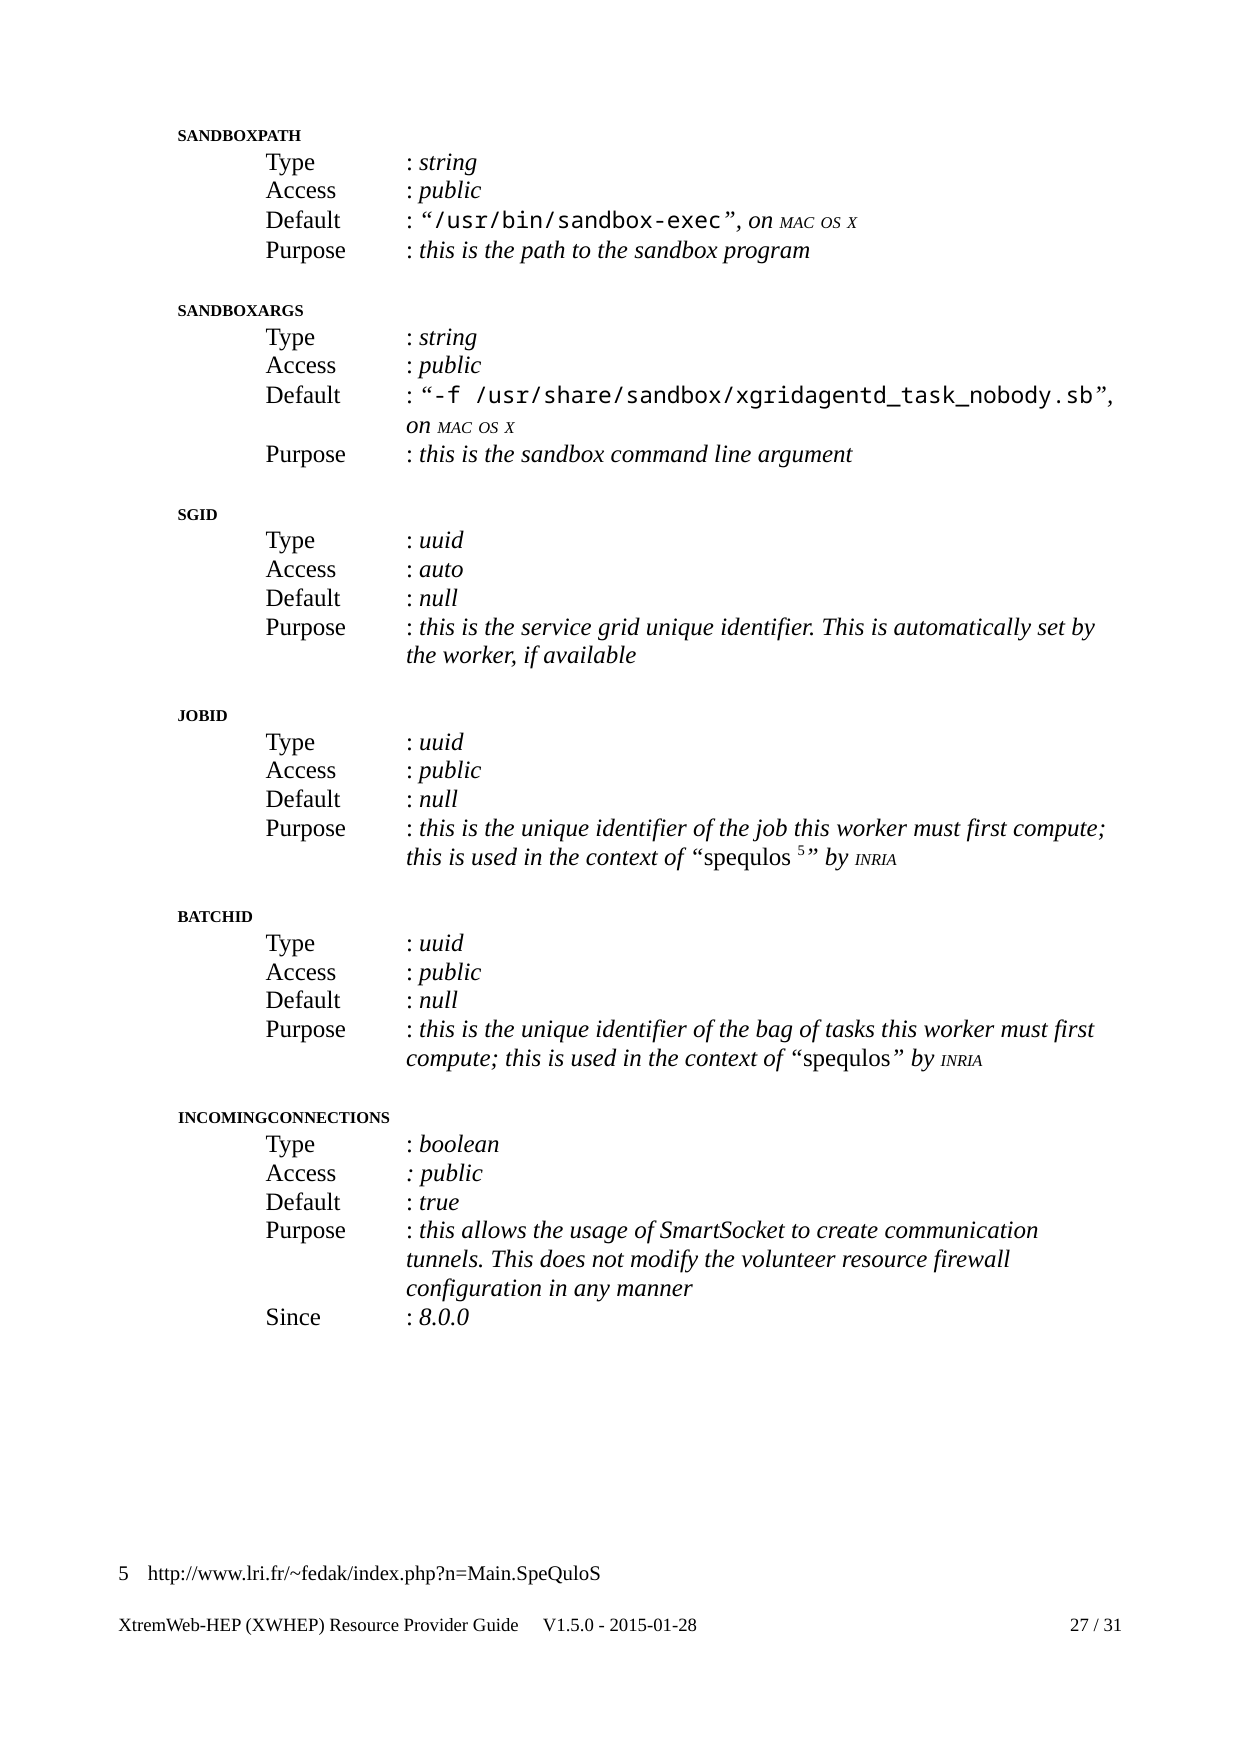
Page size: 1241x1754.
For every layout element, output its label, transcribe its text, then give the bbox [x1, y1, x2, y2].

text Access : public [265, 351, 1122, 379]
text Type : string [265, 147, 1122, 176]
text Default : null [265, 986, 1122, 1014]
text Access : public [265, 756, 1122, 784]
text Type : string [265, 322, 1122, 351]
text Purpose : this is the unique identifier of the job this worker must first compute; this is used in the context of “spequlos ” by inria [265, 813, 1122, 871]
text Default : true [265, 1187, 1122, 1216]
text Type : boolean [265, 1129, 1122, 1158]
text jobid [177, 698, 1122, 727]
text Purpose : this is the path to the sandbox program [265, 236, 1122, 264]
text Purpose : this is the sandbox command line argument [265, 439, 1122, 468]
text sandboxpath [177, 118, 1122, 147]
text Access : public [265, 176, 1122, 204]
text Default : null [265, 784, 1122, 813]
text http://www.lri.fr/~fedak/index.php?n=Main.SpeQuloS [118, 1561, 1122, 1585]
text Default : “-f /usr/share/sandbox/xgridagentd_task_nobody.sb”, on mac os x [265, 379, 1122, 439]
text Default : “/usr/bin/sandbox-exec”, on mac os x [265, 204, 1122, 236]
text incomingconnections [178, 1101, 1122, 1129]
text Access : public [265, 1158, 1122, 1187]
text sgid [177, 497, 1122, 526]
text Default : null [265, 583, 1122, 612]
text Purpose : this is the service grid unique identifier. This is automatically set by the worker, if available [265, 612, 1122, 669]
text Access : public [265, 957, 1122, 986]
text batchid [177, 899, 1122, 928]
text Since : 8.0.0 [265, 1302, 1122, 1331]
text Type : uuid [265, 526, 1122, 554]
text Type : uuid [265, 727, 1122, 756]
text Type : uuid [265, 928, 1122, 957]
text Access : auto [265, 554, 1122, 583]
text Purpose : this is the unique identifier of the bag of tasks this worker must first compute; this is used in the context of “spequlos” by inria [265, 1014, 1122, 1072]
text Purpose : this allows the usage of SmartSocket to create communication tunnels. This does not modify the volunteer resource firewall configuration in any manner [265, 1216, 1122, 1302]
text sandboxargs [177, 293, 1122, 322]
